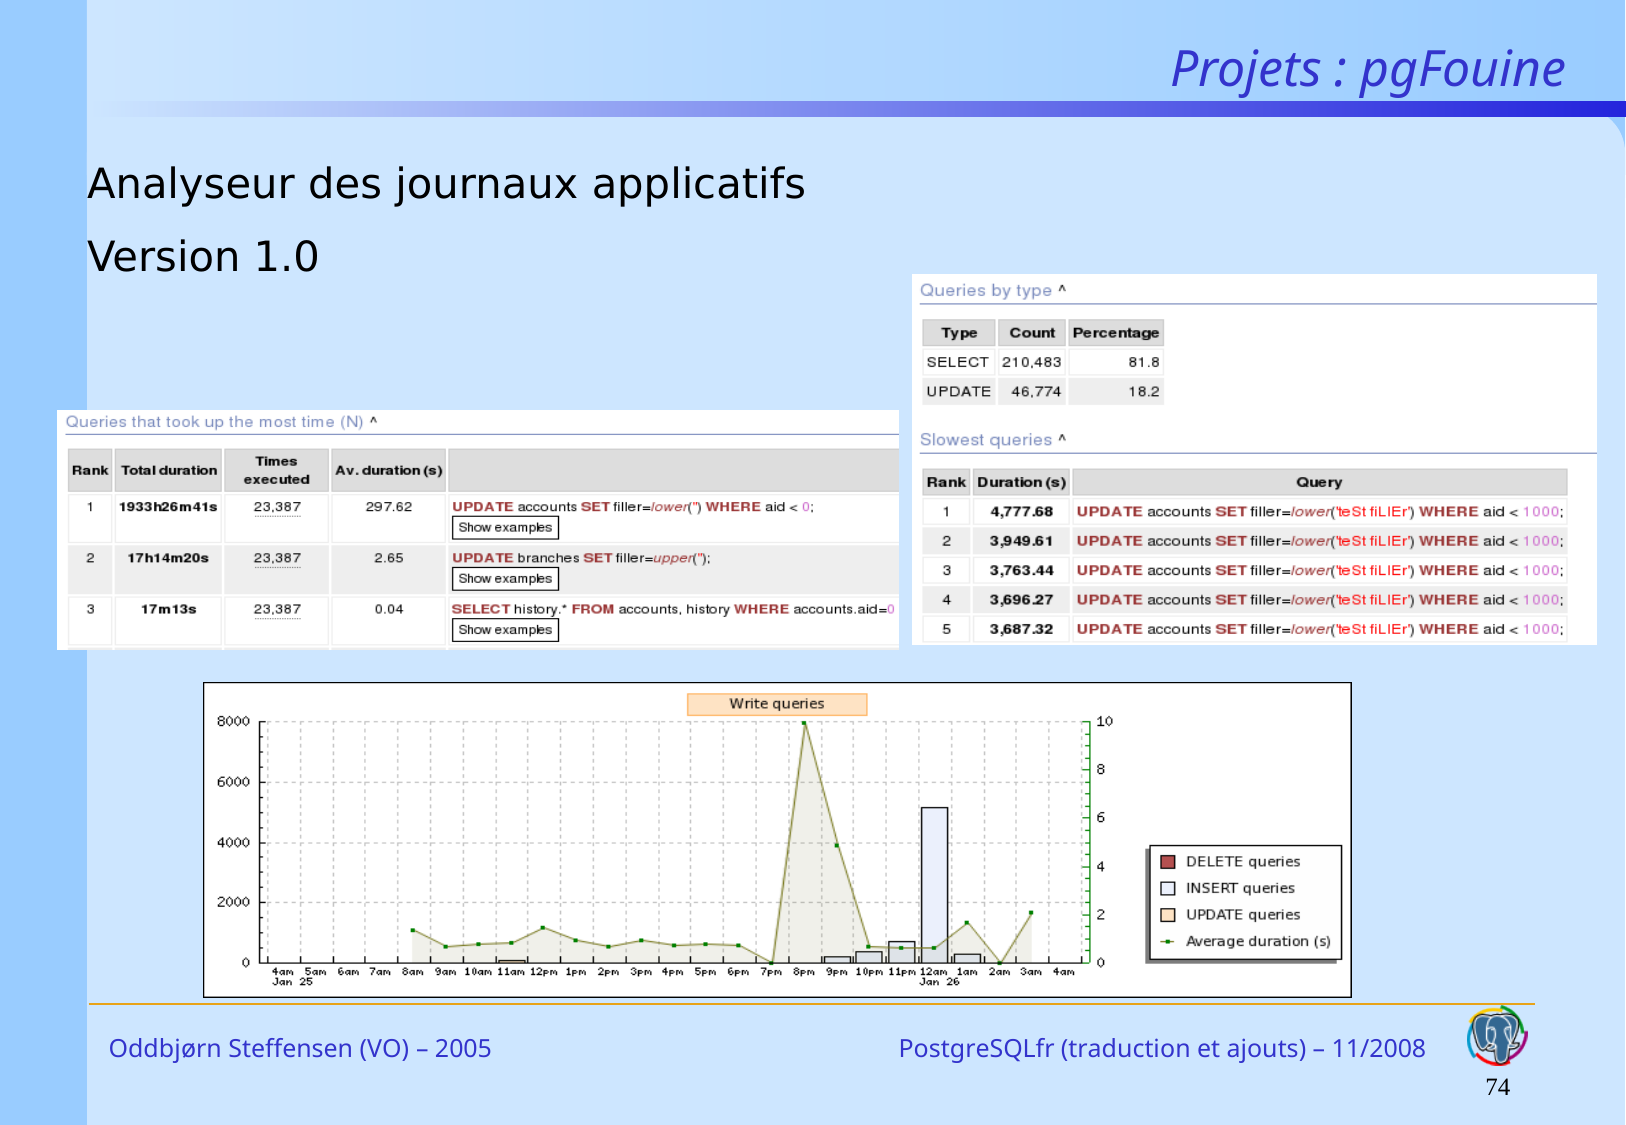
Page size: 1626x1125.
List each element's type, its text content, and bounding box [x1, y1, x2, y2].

picture [203, 682, 1352, 998]
title Projets : pgFouine [172, 0, 1567, 134]
list Analyseur des journaux applicatifs Version 1.0 [86, 159, 1520, 965]
picture [57, 410, 899, 650]
picture [912, 274, 1597, 645]
picture [1467, 1005, 1528, 1066]
